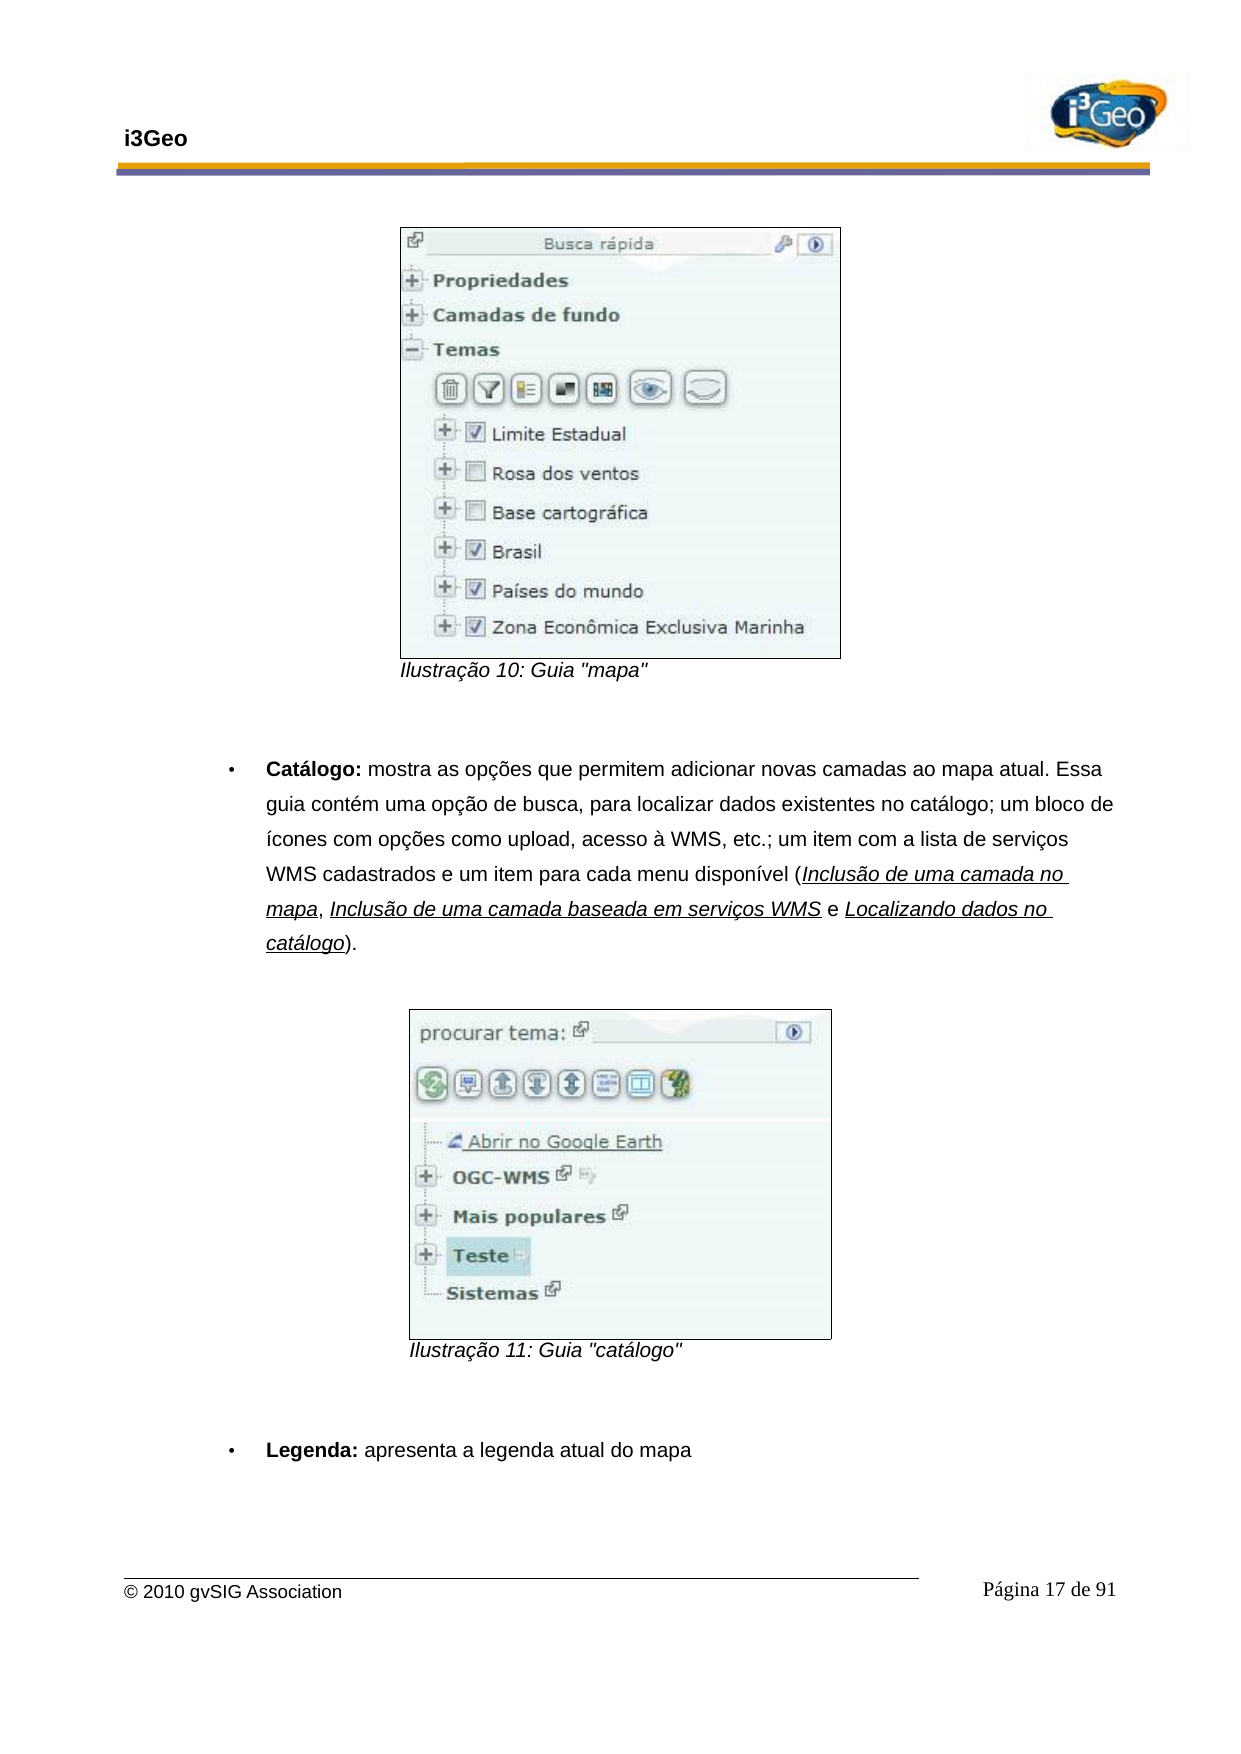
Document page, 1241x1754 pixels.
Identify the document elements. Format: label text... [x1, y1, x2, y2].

list Catálogo: mostra as opções que permitem adicionar novas camadas ao mapa atual. Essa guia contém uma opção de busca, para localizar dados existentes no catálogo; um bloco de ícones com opções como upload, acesso à WMS, etc.; um item com a lista de serviços WMS cadastrados e um item para cada menu disponível (Inclusão de uma camada no mapa, Inclusão de uma camada baseada em serviços WMS e Localizando dados no catálogo). [228, 758, 1122, 955]
list Legenda: apresenta a legenda atual do mapa [228, 1439, 1122, 1462]
picture [1025, 74, 1191, 151]
picture [401, 228, 840, 658]
list Ilustração 10: Guia "mapa" [400, 659, 840, 681]
list Ilustração 11: Guia "catálogo" [409, 1340, 831, 1362]
picture [410, 1010, 831, 1339]
